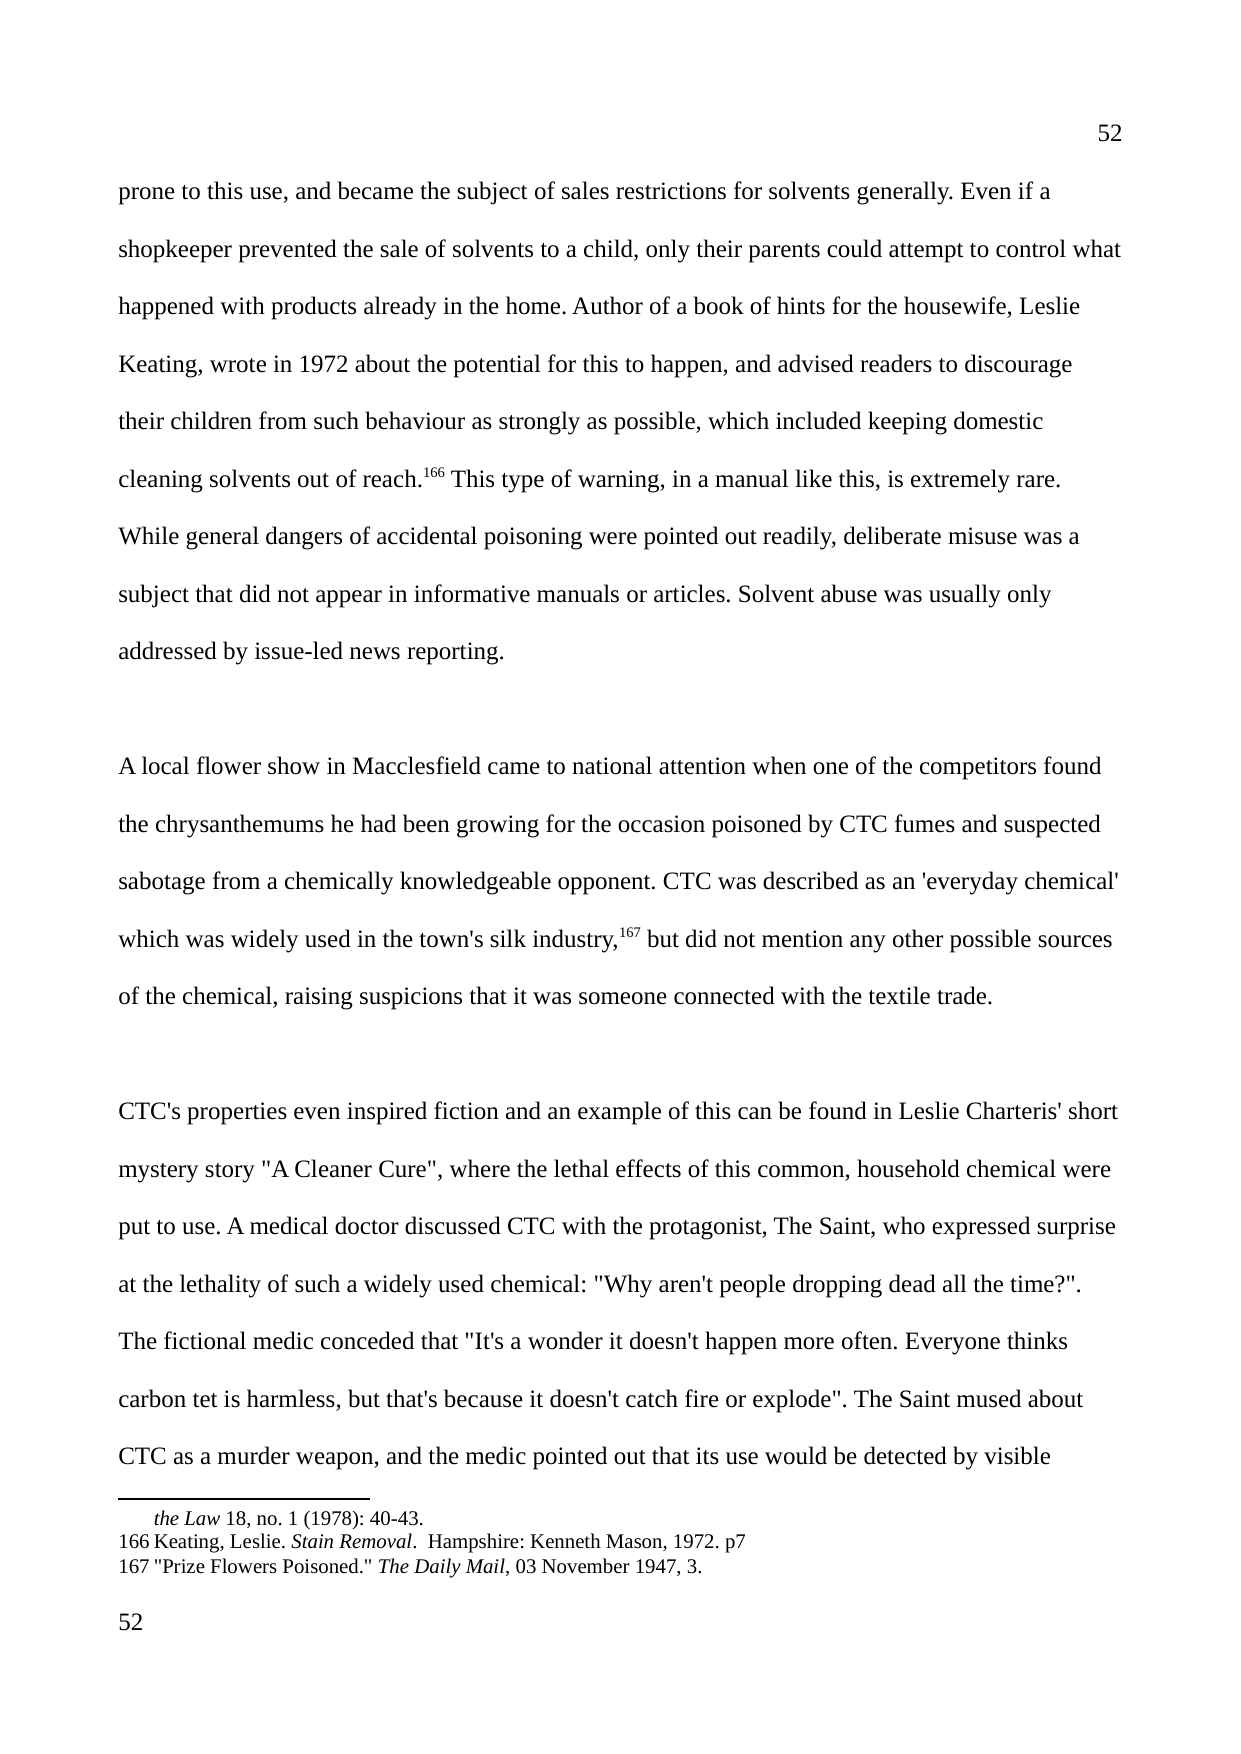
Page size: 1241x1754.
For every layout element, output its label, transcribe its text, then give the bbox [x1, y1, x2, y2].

text A local flower show in Macclesfield came to national attention when one of the competitors found the chrysanthemums he had been growing for the occasion poisoned by CTC fumes and suspected sabotage from a chemically knowledgeable opponent. CTC was described as an 'everyday chemical' which was widely used in the town's silk industry, but did not mention any other possible sources of the chemical, raising suspicions that it was someone connected with the textile trade. [118, 751, 1122, 1010]
text the Law 18, no. 1 (1978): 40-43. [118, 1505, 1122, 1529]
text "Prize Flowers Poisoned." The Daily Mail, 03 November 1947, 3. [118, 1553, 1122, 1578]
text prone to this use, and became the subject of sales restrictions for solvents generally. Even if a shopkeeper prevented the sale of solvents to a child, only their parents could attempt to control what happened with products already in the home. Author of a book of hints for the housewife, Leslie Keating, wrote in 1972 about the potential for this to happen, and advised readers to discourage their children from such behaviour as strongly as possible, which included keeping domestic cleaning solvents out of reach. This type of warning, in a manual like this, is extremely rare. While general dangers of accidental poisoning were pointed out readily, deliberate misuse was a subject that did not appear in informative manuals or articles. Solvent abuse was usually only addressed by issue-led news reporting. [118, 176, 1122, 665]
text Keating, Leslie. Stain Removal. Hampshire: Kenneth Mason, 1972. p7 [118, 1529, 1122, 1553]
text CTC's properties even inspired fiction and an example of this can be found in Leslie Charteris' short mystery story "A Cleaner Cure", where the lethal effects of this common, household chemical were put to use. A medical doctor discussed CTC with the protagonist, The Saint, who expressed surprise at the lethality of such a widely used chemical: "Why aren't people dropping dead all the time?". The fictional medic conceded that "It's a wonder it doesn't happen more often. Everyone thinks carbon tet is harmless, but that's because it doesn't catch fire or explode". The Saint mused about CTC as a murder weapon, and the medic pointed out that its use would be detected by visible [118, 1096, 1122, 1470]
